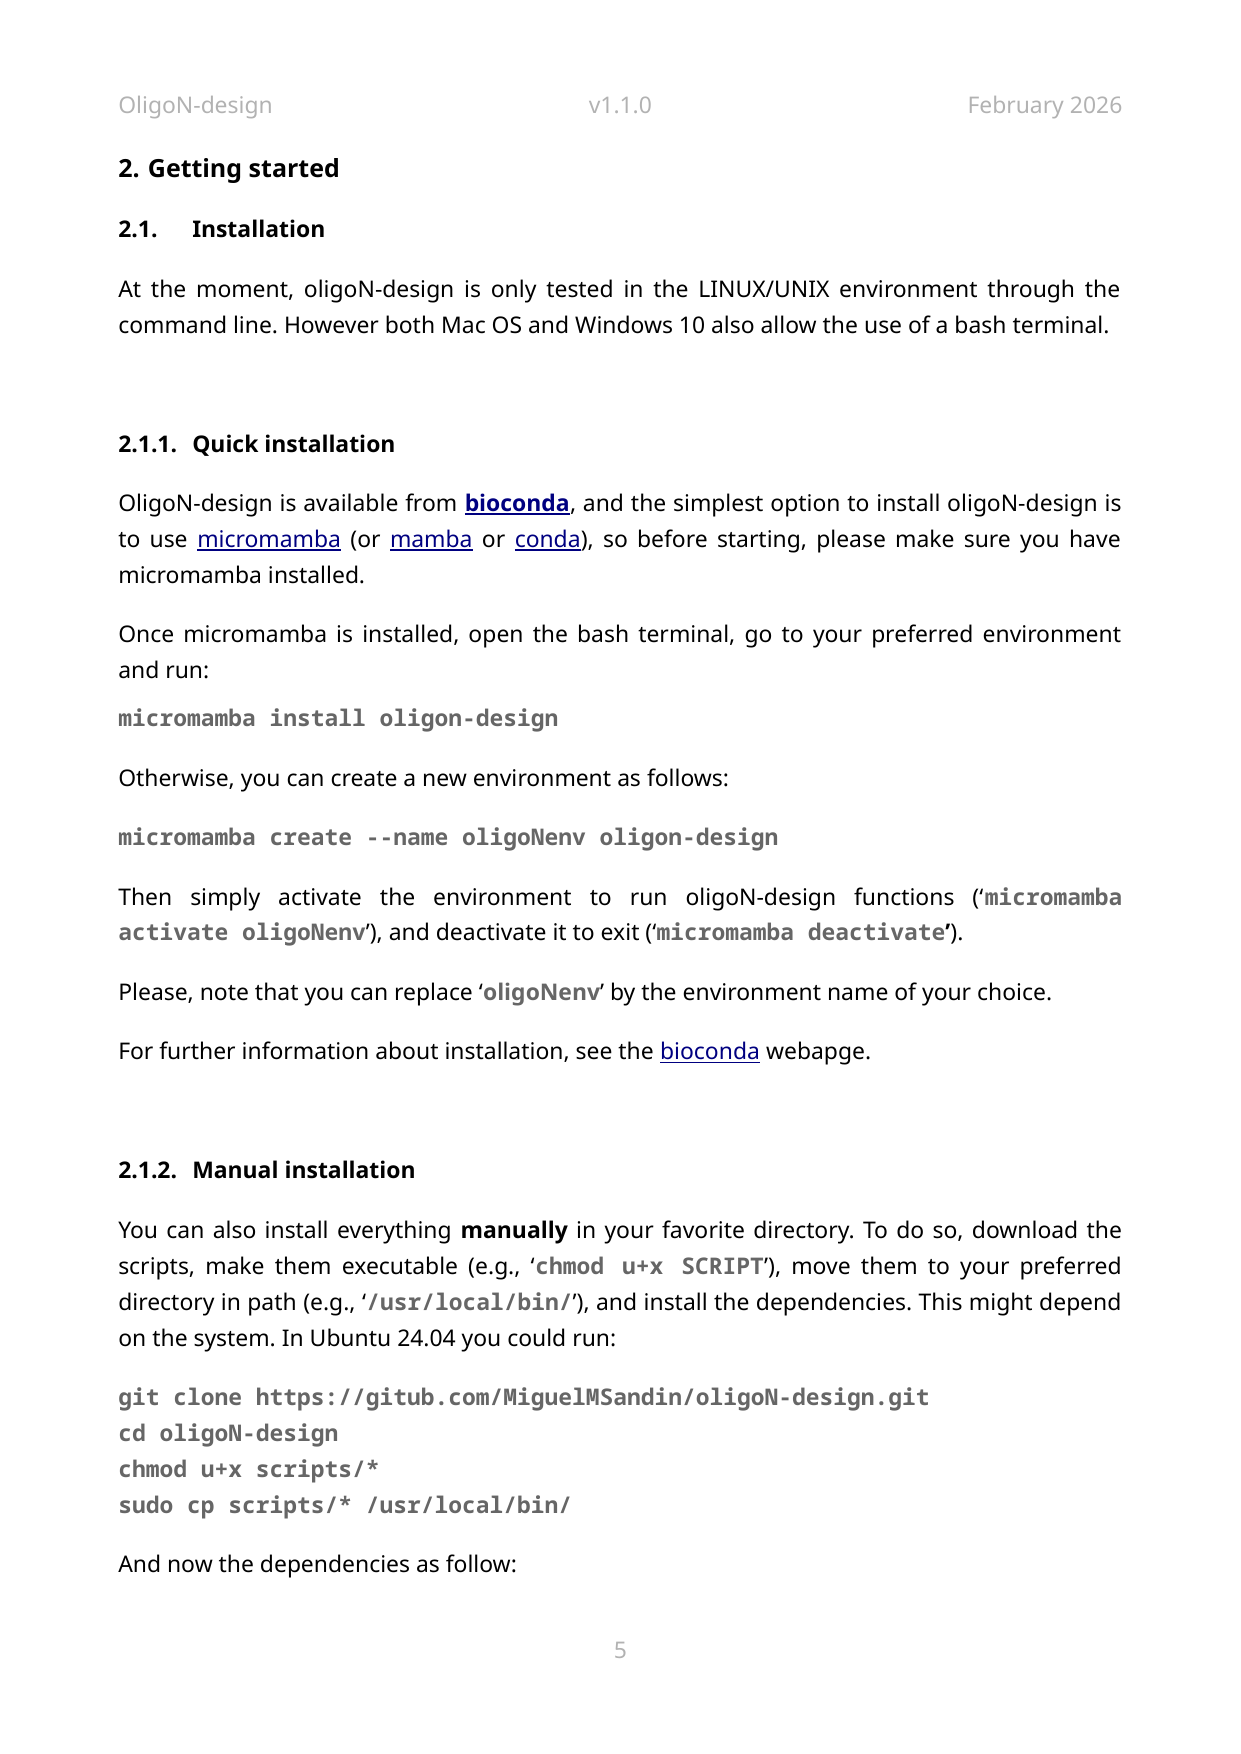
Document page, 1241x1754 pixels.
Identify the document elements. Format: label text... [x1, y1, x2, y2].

text Please, note that you can replace ‘oligoNenv’ by the environment name of your choice. [118, 976, 1122, 1007]
text You can also install everything manually in your favorite directory. To do so, download the scripts, make them executable (e.g., ‘chmod u+x SCRIPT’), move them to your preferred directory in path (e.g., ‘/usr/local/bin/’), and install the dependencies. This might depend on the system. In Ubuntu 24.04 you could run: [118, 1214, 1122, 1353]
subtitle Manual installation [118, 1154, 1122, 1186]
text Then simply activate the environment to run oligoN-design functions (‘micromamba activate oligoNenv’), and deactivate it to exit (‘micromamba deactivate’). [118, 880, 1122, 948]
text OligoN-design is available from bioconda, and the simplest option to install oligoN-design is to use micromamba (or mamba or conda), so before starting, please make sure you have micromamba installed. [118, 487, 1122, 590]
text For further information about installation, see the bioconda webapge. [118, 1035, 1122, 1067]
subtitle Getting started [118, 150, 1122, 184]
text micromamba create --name oligoNenv oligon-design [118, 821, 1122, 852]
text Once micromamba is installed, open the bash terminal, go to your preferred environment and run: [118, 618, 1122, 686]
text And now the dependencies as follow: [118, 1548, 1122, 1579]
text At the moment, oligoN-design is only tested in the LINUX/UNIX environment through the command line. However both Mac OS and Windows 10 also allow the use of a bash terminal. [118, 273, 1122, 340]
text cd oligoN-design [118, 1417, 1122, 1448]
text sudo cp scripts/* /usr/local/bin/ [118, 1489, 1122, 1520]
text chmod u+x scripts/* [118, 1453, 1122, 1484]
subtitle Quick installation [118, 427, 1122, 459]
text git clone https://gitub.com/MiguelMSandin/oligoN-design.git [118, 1381, 1122, 1412]
text Otherwise, you can create a new environment as follows: [118, 761, 1122, 793]
subtitle Installation [118, 213, 1122, 244]
text micromamba install oligon-design [118, 702, 1122, 733]
